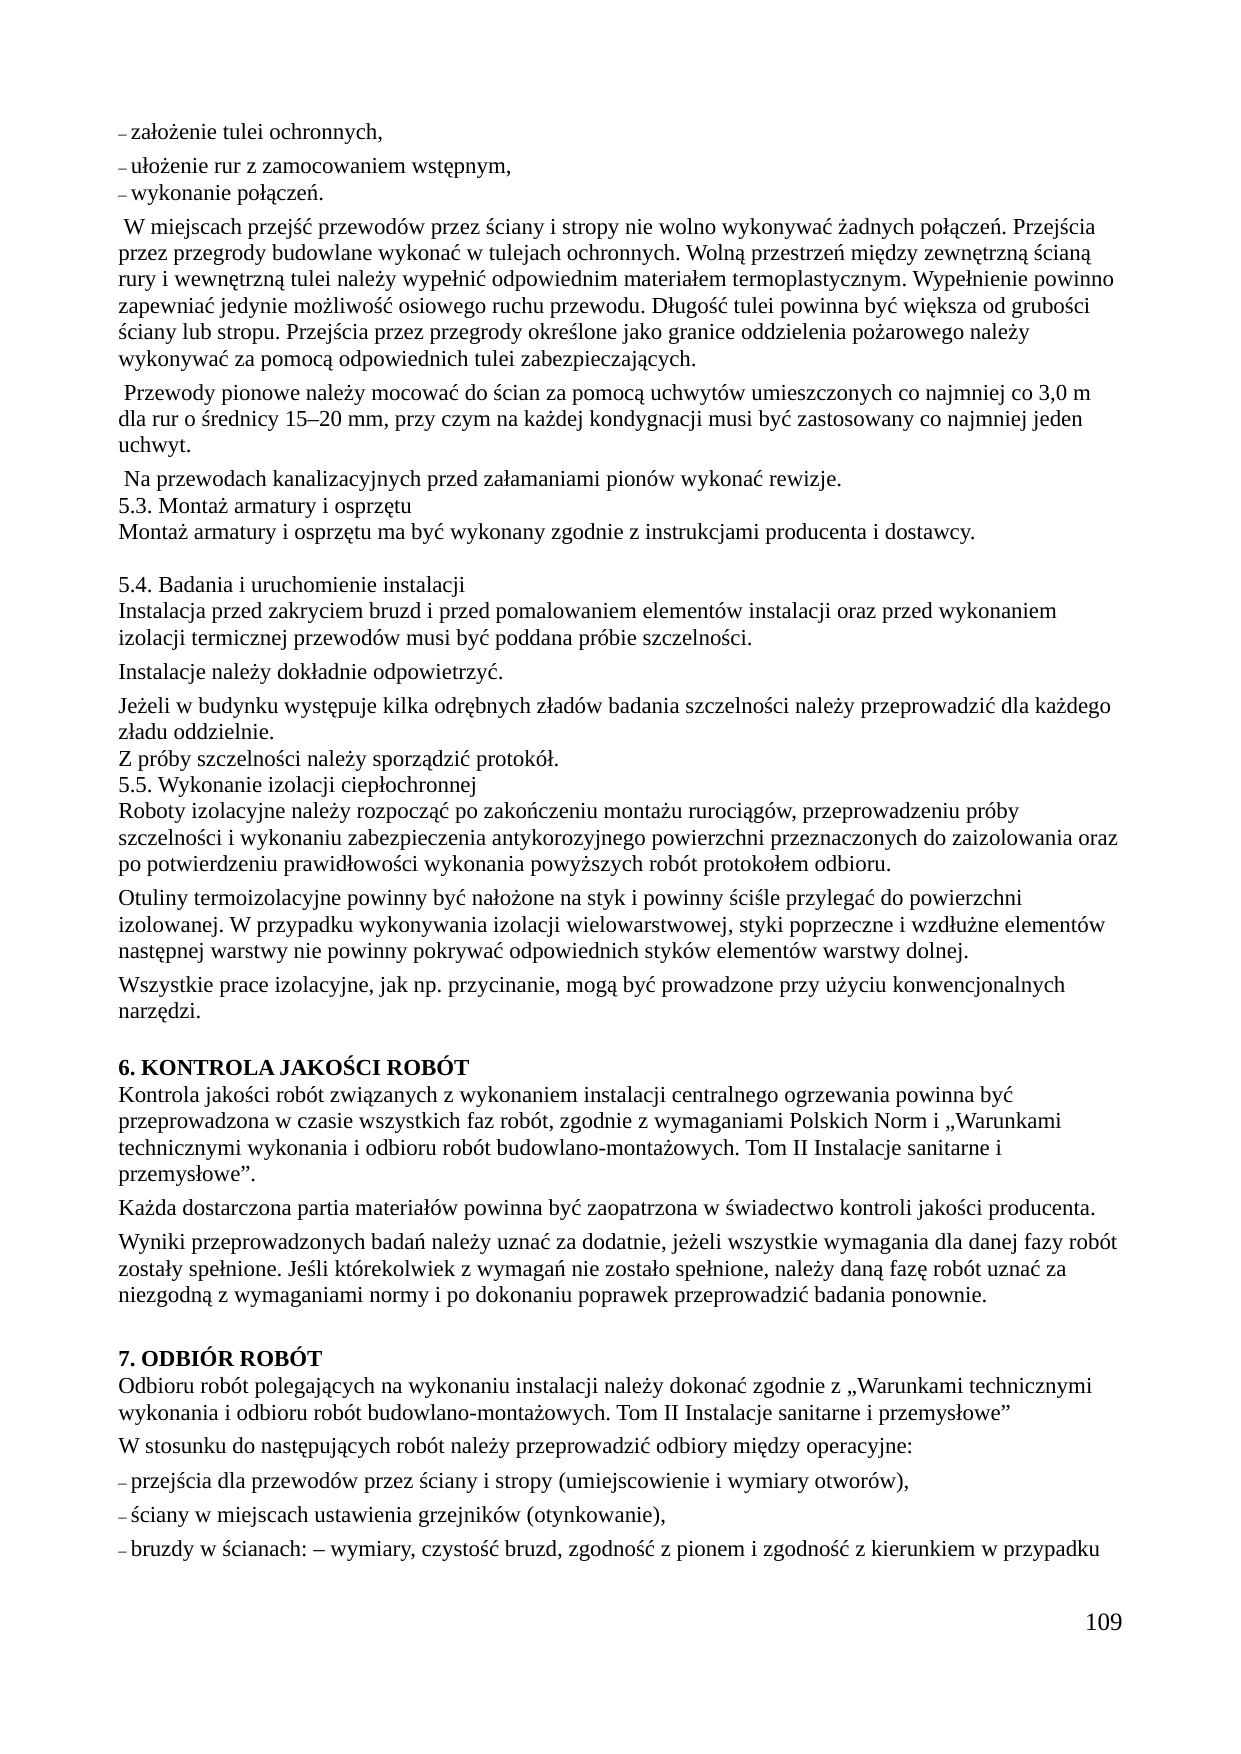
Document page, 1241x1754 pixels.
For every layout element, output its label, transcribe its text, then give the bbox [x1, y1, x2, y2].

text Roboty izolacyjne należy rozpocząć po zakończeniu montażu rurociągów, przeprowadzeniu próby szczelności i wykonaniu zabezpieczenia antykorozyjnego powierzchni przeznaczonych do zaizolowania oraz po potwierdzeniu prawidłowości wykonania powyższych robót protokołem odbioru. [118, 797, 1122, 877]
text 5.4. Badania i uruchomienie instalacji [118, 571, 1122, 597]
text – wykonanie połączeń. [118, 179, 1122, 205]
text – założenie tulei ochronnych, [118, 118, 1122, 144]
text – ściany w miejscach ustawienia grzejników (otynkowanie), [118, 1501, 1122, 1527]
text – ułożenie rur z zamocowaniem wstępnym, [118, 152, 1122, 179]
text Instalacje należy dokładnie odpowietrzyć. [118, 658, 1122, 684]
text Kontrola jakości robót związanych z wykonaniem instalacji centralnego ogrzewania powinna być przeprowadzona w czasie wszystkich faz robót, zgodnie z wymaganiami Polskich Norm i „Warunkami technicznymi wykonania i odbioru robót budowlano-montażowych. Tom II Instalacje sanitarne i przemysłowe”. [118, 1081, 1122, 1187]
text Wyniki przeprowadzonych badań należy uznać za dodatnie, jeżeli wszystkie wymagania dla danej fazy robót zostały spełnione. Jeśli którekolwiek z wymagań nie zostało spełnione, należy daną fazę robót uznać za niezgodną z wymaganiami normy i po dokonaniu poprawek przeprowadzić badania ponownie. [118, 1228, 1122, 1307]
text Jeżeli w budynku występuje kilka odrębnych zładów badania szczelności należy przeprowadzić dla każdego zładu oddzielnie. [118, 692, 1122, 745]
text Montaż armatury i osprzętu ma być wykonany zgodnie z instrukcjami producenta i dostawcy. [118, 518, 1122, 544]
text W miejscach przejść przewodów przez ściany i stropy nie wolno wykonywać żadnych połączeń. Przejścia przez przegrody budowlane wykonać w tulejach ochronnych. Wolną przestrzeń między zewnętrzną ścianą rury i wewnętrzną tulei należy wypełnić odpowiednim materiałem termoplastycznym. Wypełnienie powinno zapewniać jedynie możliwość osiowego ruchu przewodu. Długość tulei powinna być większa od grubości ściany lub stropu. Przejścia przez przegrody określone jako granice oddzielenia pożarowego należy wykonywać za pomocą odpowiednich tulei zabezpieczających. [118, 213, 1122, 371]
text Na przewodach kanalizacyjnych przed załamaniami pionów wykonać rewizje. [118, 465, 1122, 492]
text Każda dostarczona partia materiałów powinna być zaopatrzona w świadectwo kontroli jakości producenta. [118, 1194, 1122, 1221]
text 7. ODBIÓR ROBÓT [118, 1341, 1122, 1372]
text – bruzdy w ścianach: – wymiary, czystość bruzd, zgodność z pionem i zgodność z kierunkiem w przypadku [118, 1535, 1122, 1561]
text 6. KONTROLA JAKOŚCI ROBÓT [118, 1050, 1122, 1081]
text – przejścia dla przewodów przez ściany i stropy (umiejscowienie i wymiary otworów), [118, 1467, 1122, 1493]
text Otuliny termoizolacyjne powinny być nałożone na styk i powinny ściśle przylegać do powierzchni izolowanej. W przypadku wykonywania izolacji wielowarstwowej, styki poprzeczne i wzdłużne elementów następnej warstwy nie powinny pokrywać odpowiednich styków elementów warstwy dolnej. [118, 884, 1122, 963]
text Wszystkie prace izolacyjne, jak np. przycinanie, mogą być prowadzone przy użyciu konwencjonalnych narzędzi. [118, 971, 1122, 1024]
text Przewody pionowe należy mocować do ścian za pomocą uchwytów umieszczonych co najmniej co 3,0 m dla rur o średnicy 15–20 mm, przy czym na każdej kondygnacji musi być zastosowany co najmniej jeden uchwyt. [118, 379, 1122, 458]
text Odbioru robót polegających na wykonaniu instalacji należy dokonać zgodnie z „Warunkami technicznymi wykonania i odbioru robót budowlano-montażowych. Tom II Instalacje sanitarne i przemysłowe” [118, 1372, 1122, 1425]
text Instalacja przed zakryciem bruzd i przed pomalowaniem elementów instalacji oraz przed wykonaniem izolacji termicznej przewodów musi być poddana próbie szczelności. [118, 597, 1122, 650]
text W stosunku do następujących robót należy przeprowadzić odbiory między operacyjne: [118, 1433, 1122, 1459]
text 5.3. Montaż armatury i osprzętu [118, 492, 1122, 518]
text 5.5. Wykonanie izolacji ciepłochronnej [118, 771, 1122, 797]
text Z próby szczelności należy sporządzić protokół. [118, 745, 1122, 771]
